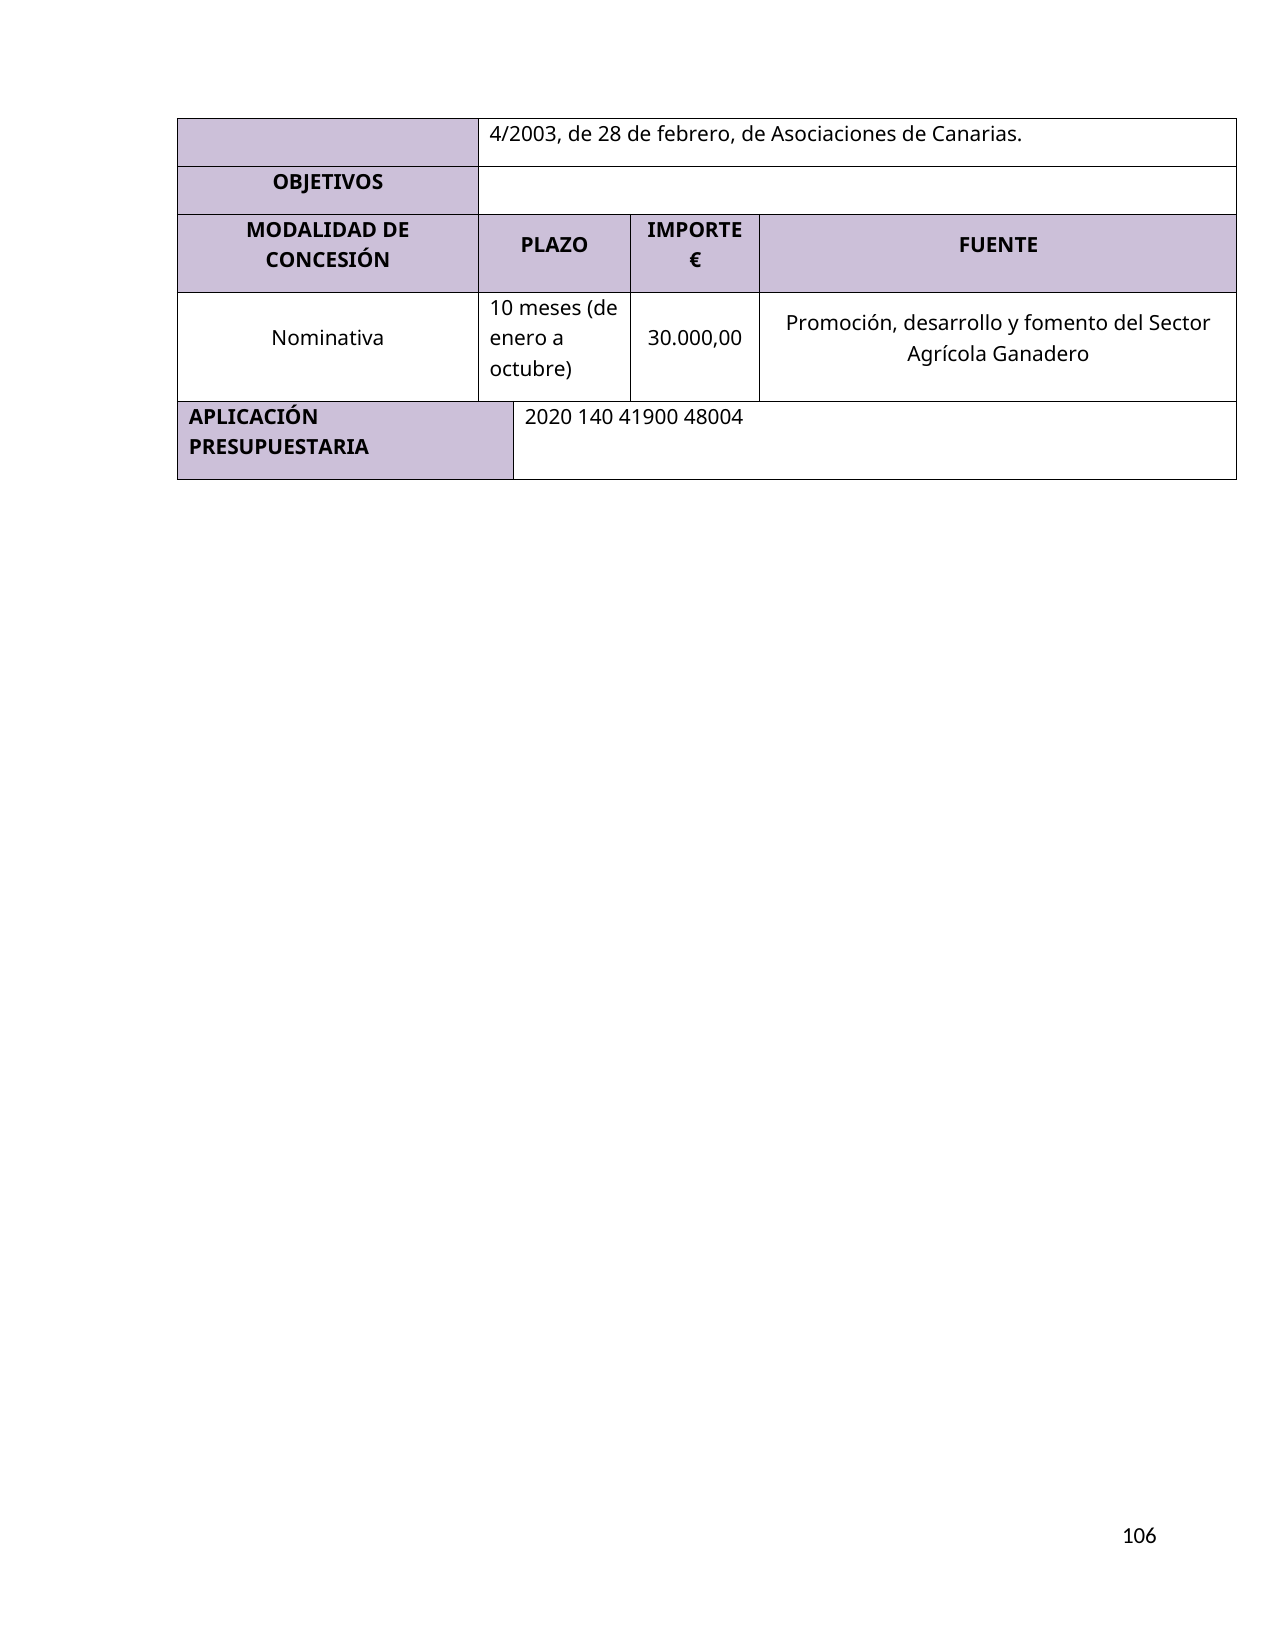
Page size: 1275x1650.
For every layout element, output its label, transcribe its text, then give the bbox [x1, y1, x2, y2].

table_cell MODALIDAD DE CONCESIÓN [178, 215, 478, 292]
table_cell [479, 167, 1236, 214]
table_cell OBJETIVOS [178, 167, 478, 214]
table_cell 2020 140 41900 48004 [514, 402, 1236, 479]
table_cell 30.000,00 [631, 293, 759, 401]
table_cell FUENTE [760, 215, 1236, 292]
table_cell APLICACIÓN PRESUPUESTARIA [178, 402, 513, 479]
table_cell PLAZO [479, 215, 630, 292]
table_cell Promoción, desarrollo y fomento del Sector Agrícola Ganadero [760, 293, 1236, 401]
table_cell Nominativa [178, 293, 478, 401]
table_cell 4/2003, de 28 de febrero, de Asociaciones de Canarias. [479, 119, 1236, 166]
table_cell IMPORTE € [631, 215, 759, 292]
table_cell 10 meses (de enero a octubre) [479, 293, 630, 401]
table_cell [178, 119, 478, 166]
